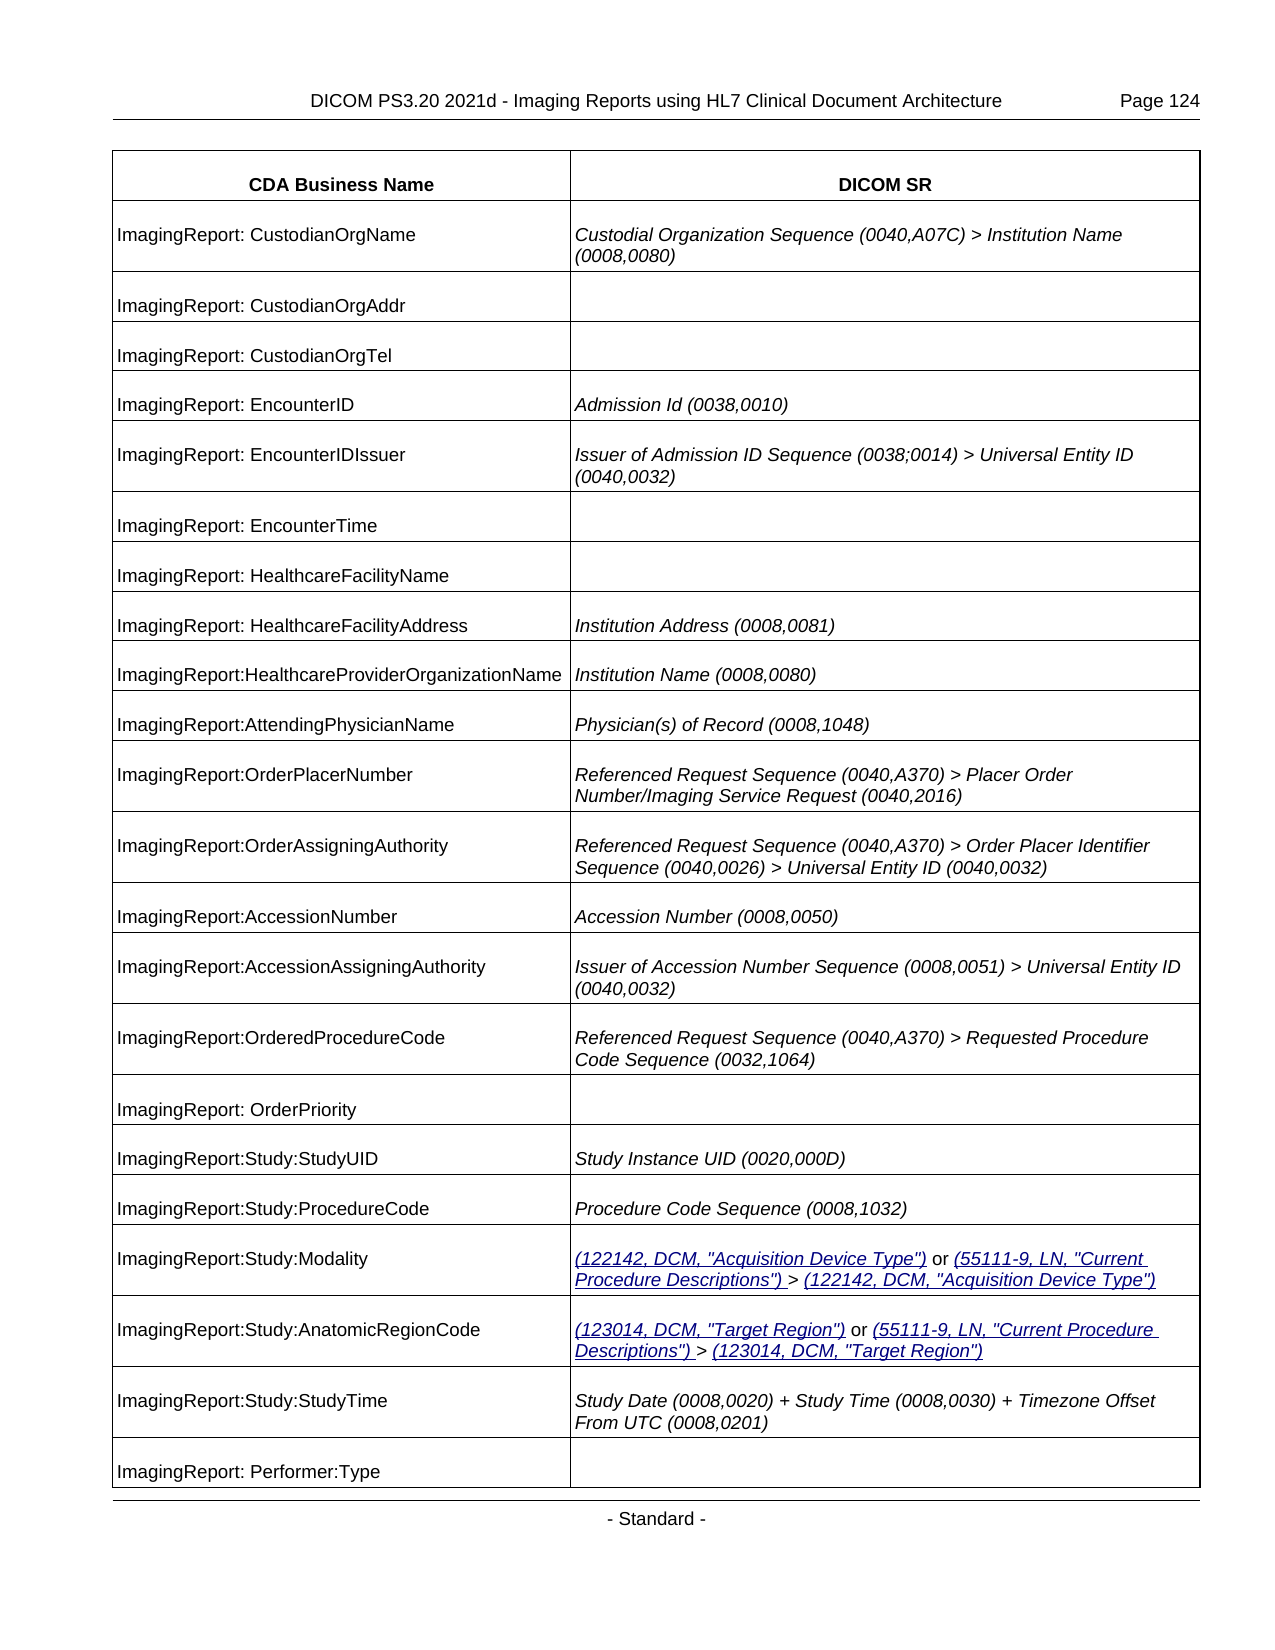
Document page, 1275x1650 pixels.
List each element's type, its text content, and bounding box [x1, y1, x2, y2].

table_cell Referenced Request Sequence (0040,A370) > Requested Procedure Code Sequence (0032,1064) [571, 1004, 1199, 1074]
table_cell ImagingReport: OrderPriority [113, 1075, 570, 1124]
table_cell ImagingReport: CustodianOrgName [113, 201, 570, 271]
table_cell [571, 272, 1199, 321]
table_cell ImagingReport:AccessionAssigningAuthority [113, 933, 570, 1003]
table_cell [571, 1075, 1199, 1124]
table_cell Accession Number (0008,0050) [571, 883, 1199, 932]
table_cell [571, 492, 1199, 541]
table_cell Referenced Request Sequence (0040,A370) > Placer Order Number/Imaging Service Request (0040,2016) [571, 741, 1199, 811]
table_cell Custodial Organization Sequence (0040,A07C) > Institution Name (0008,0080) [571, 201, 1199, 271]
table_cell ImagingReport:OrderPlacerNumber [113, 741, 570, 811]
table_cell Study Instance UID (0020,000D) [571, 1125, 1199, 1174]
table_cell ImagingReport:AccessionNumber [113, 883, 570, 932]
table_cell ImagingReport:Study:Modality [113, 1225, 570, 1295]
table_cell [571, 542, 1199, 591]
table_cell ImagingReport: EncounterID [113, 371, 570, 420]
table_header CDA Business Name [113, 151, 570, 200]
table_cell ImagingReport: HealthcareFacilityName [113, 542, 570, 591]
table_cell Study Date (0008,0020) + Study Time (0008,0030) + Timezone Offset From UTC (0008,0201) [571, 1367, 1199, 1437]
table_cell ImagingReport:Study:AnatomicRegionCode [113, 1296, 570, 1366]
table_cell (122142, DCM, "Acquisition Device Type") or (55111-9, LN, "Current Procedure Descriptions") > (122142, DCM, "Acquisition Device Type") [571, 1225, 1199, 1295]
table_cell ImagingReport:OrderedProcedureCode [113, 1004, 570, 1074]
table_cell ImagingReport: EncounterTime [113, 492, 570, 541]
table_cell ImagingReport:Study:StudyTime [113, 1367, 570, 1437]
table_cell [571, 1438, 1199, 1487]
table_cell ImagingReport: CustodianOrgAddr [113, 272, 570, 321]
table_cell Procedure Code Sequence (0008,1032) [571, 1175, 1199, 1223]
table_cell ImagingReport:AttendingPhysicianName [113, 691, 570, 740]
table_cell Physician(s) of Record (0008,1048) [571, 691, 1199, 740]
table_cell Institution Address (0008,0081) [571, 592, 1199, 640]
table_cell Referenced Request Sequence (0040,A370) > Order Placer Identifier Sequence (0040,0026) > Universal Entity ID (0040,0032) [571, 812, 1199, 882]
table_cell Issuer of Admission ID Sequence (0038;0014) > Universal Entity ID (0040,0032) [571, 421, 1199, 491]
table_cell ImagingReport: HealthcareFacilityAddress [113, 592, 570, 640]
table_cell [571, 322, 1199, 370]
table_cell ImagingReport:HealthcareProviderOrganizationName [113, 641, 570, 690]
table_cell Institution Name (0008,0080) [571, 641, 1199, 690]
table_cell ImagingReport: Performer:Type [113, 1438, 570, 1487]
table_cell ImagingReport:OrderAssigningAuthority [113, 812, 570, 882]
table_cell ImagingReport:Study:StudyUID [113, 1125, 570, 1174]
table_header DICOM SR [571, 151, 1199, 200]
table_cell ImagingReport:Study:ProcedureCode [113, 1175, 570, 1223]
table_cell (123014, DCM, "Target Region") or (55111-9, LN, "Current Procedure Descriptions") > (123014, DCM, "Target Region") [571, 1296, 1199, 1366]
table_cell Admission Id (0038,0010) [571, 371, 1199, 420]
table_cell ImagingReport: EncounterIDIssuer [113, 421, 570, 491]
table_cell ImagingReport: CustodianOrgTel [113, 322, 570, 370]
table_cell Issuer of Accession Number Sequence (0008,0051) > Universal Entity ID (0040,0032) [571, 933, 1199, 1003]
